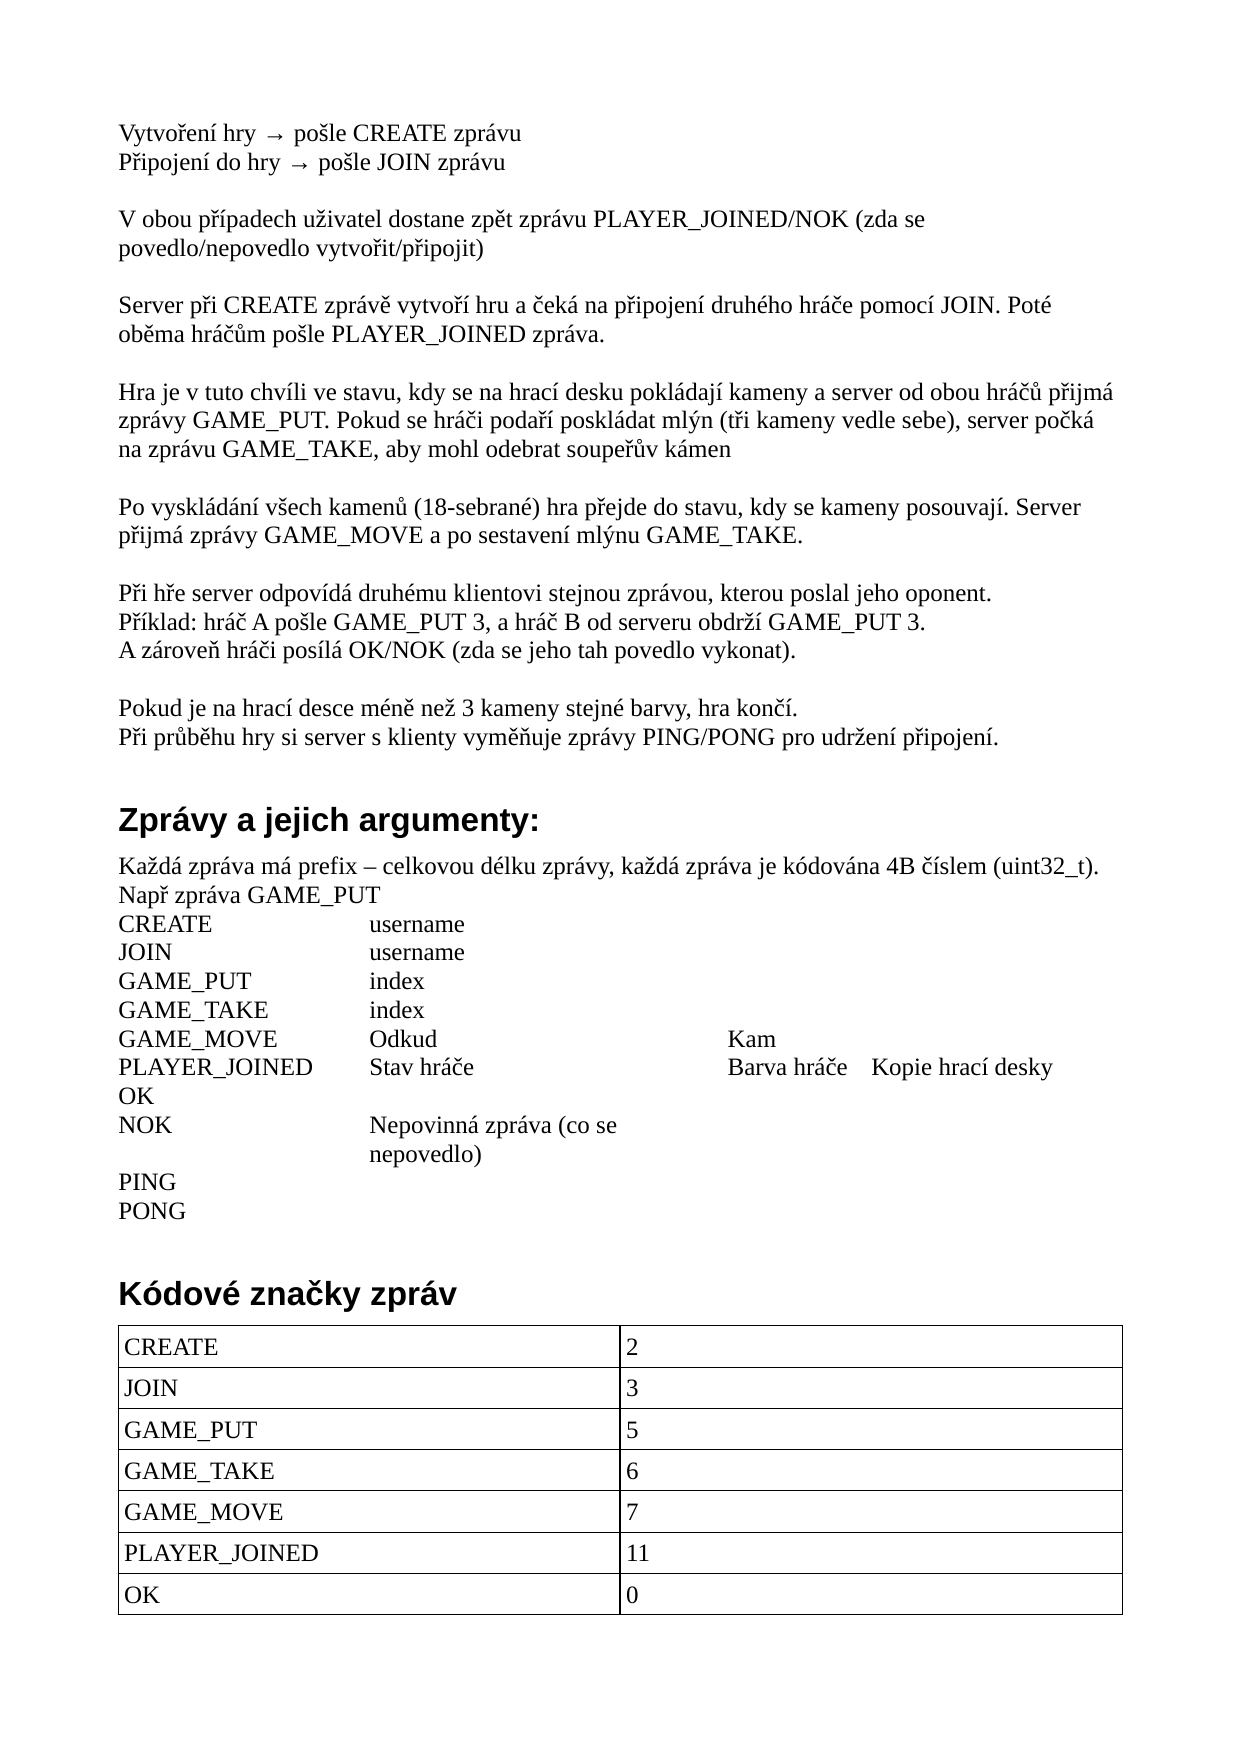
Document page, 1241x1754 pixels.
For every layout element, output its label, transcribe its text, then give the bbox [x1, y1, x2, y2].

table_cell [369, 1081, 727, 1110]
table_cell [728, 995, 871, 1024]
table_cell [871, 1081, 1123, 1110]
table_cell Stav hráče [369, 1053, 727, 1081]
table_cell [871, 1024, 1123, 1052]
table_cell 5 [621, 1409, 1122, 1449]
table_cell GAME_PUT [118, 966, 369, 995]
text Připojení do hry → pošle JOIN zprávu [118, 147, 1122, 176]
table_cell PLAYER_JOINED [119, 1533, 619, 1573]
text V obou případech uživatel dostane zpět zprávu PLAYER_JOINED/NOK (zda se povedlo/nepovedlo vytvořit/připojit) [118, 204, 1122, 262]
table_cell [871, 966, 1123, 995]
table_cell OK [119, 1574, 619, 1614]
table_cell 7 [621, 1491, 1122, 1532]
subtitle Zprávy a jejich argumenty: [118, 800, 1122, 839]
text Hra je v tuto chvíli ve stavu, kdy se na hrací desku pokládají kameny a server od obou hráčů přijmá zprávy GAME_PUT. Pokud se hráči podaří poskládat mlýn (tři kameny vedle sebe), server počká na zprávu GAME_TAKE, aby mohl odebrat soupeřův kámen [118, 377, 1122, 463]
table_cell [728, 1110, 871, 1167]
table_cell PLAYER_JOINED [118, 1053, 369, 1081]
table_cell Odkud [369, 1024, 727, 1052]
table_cell PONG [118, 1196, 369, 1225]
text Vytvoření hry → pošle CREATE zprávu [118, 118, 1122, 147]
table_header CREATE [119, 1326, 619, 1367]
table_header 2 [621, 1326, 1122, 1367]
table_cell index [369, 995, 727, 1024]
table_cell index [369, 966, 727, 995]
text Příklad: hráč A pošle GAME_PUT 3, a hráč B od serveru obdrží GAME_PUT 3. [118, 607, 1122, 636]
table_cell Barva hráče [728, 1053, 871, 1081]
table_cell [871, 995, 1123, 1024]
table_cell [728, 938, 871, 966]
text Např zpráva GAME_PUT [118, 880, 1122, 909]
table_cell GAME_TAKE [118, 995, 369, 1024]
table_header [728, 909, 871, 937]
text A zároveň hráči posílá OK/NOK (zda se jeho tah povedlo vykonat). [118, 636, 1122, 664]
text Server při CREATE zprávě vytvoří hru a čeká na připojení druhého hráče pomocí JOIN. Poté oběma hráčům pošle PLAYER_JOINED zpráva. [118, 291, 1122, 348]
table_header [871, 909, 1123, 937]
table_cell username [369, 938, 727, 966]
text Po vyskládání všech kamenů (18-sebrané) hra přejde do stavu, kdy se kameny posouvají. Server přijmá zprávy GAME_MOVE a po sestavení mlýnu GAME_TAKE. [118, 492, 1122, 549]
table_cell [369, 1168, 727, 1196]
table_cell JOIN [119, 1368, 619, 1408]
table_cell 3 [621, 1368, 1122, 1408]
table_cell [871, 1168, 1123, 1196]
table_cell GAME_PUT [119, 1409, 619, 1449]
table_cell 11 [621, 1533, 1122, 1573]
text Při hře server odpovídá druhému klientovi stejnou zprávou, kterou poslal jeho oponent. [118, 578, 1122, 607]
table_cell Kam [728, 1024, 871, 1052]
table_cell GAME_MOVE [118, 1024, 369, 1052]
table_cell OK [118, 1081, 369, 1110]
table_cell JOIN [118, 938, 369, 966]
table_cell [728, 1168, 871, 1196]
table_header CREATE [118, 909, 369, 937]
table_cell [728, 1081, 871, 1110]
table_cell Nepovinná zpráva (co se nepovedlo) [369, 1110, 727, 1167]
table_cell 6 [621, 1450, 1122, 1490]
table_header username [369, 909, 727, 937]
text Pokud je na hrací desce méně než 3 kameny stejné barvy, hra končí. [118, 693, 1122, 722]
text Při průběhu hry si server s klienty vyměňuje zprávy PING/PONG pro udržení připojení. [118, 722, 1122, 751]
subtitle Kódové značky zpráv [118, 1274, 1122, 1313]
table_cell [871, 1196, 1123, 1225]
table_cell Kopie hrací desky [871, 1053, 1123, 1081]
table_cell GAME_MOVE [119, 1491, 619, 1532]
table_cell 0 [621, 1574, 1122, 1614]
table_cell GAME_TAKE [119, 1450, 619, 1490]
table_cell PING [118, 1168, 369, 1196]
table_cell [871, 1110, 1123, 1167]
table_cell [871, 938, 1123, 966]
table_cell [369, 1196, 727, 1225]
text Každá zpráva má prefix – celkovou délku zprávy, každá zpráva je kódována 4B číslem (uint32_t). [118, 851, 1122, 880]
table_cell [728, 966, 871, 995]
table_cell NOK [118, 1110, 369, 1167]
table_cell [728, 1196, 871, 1225]
